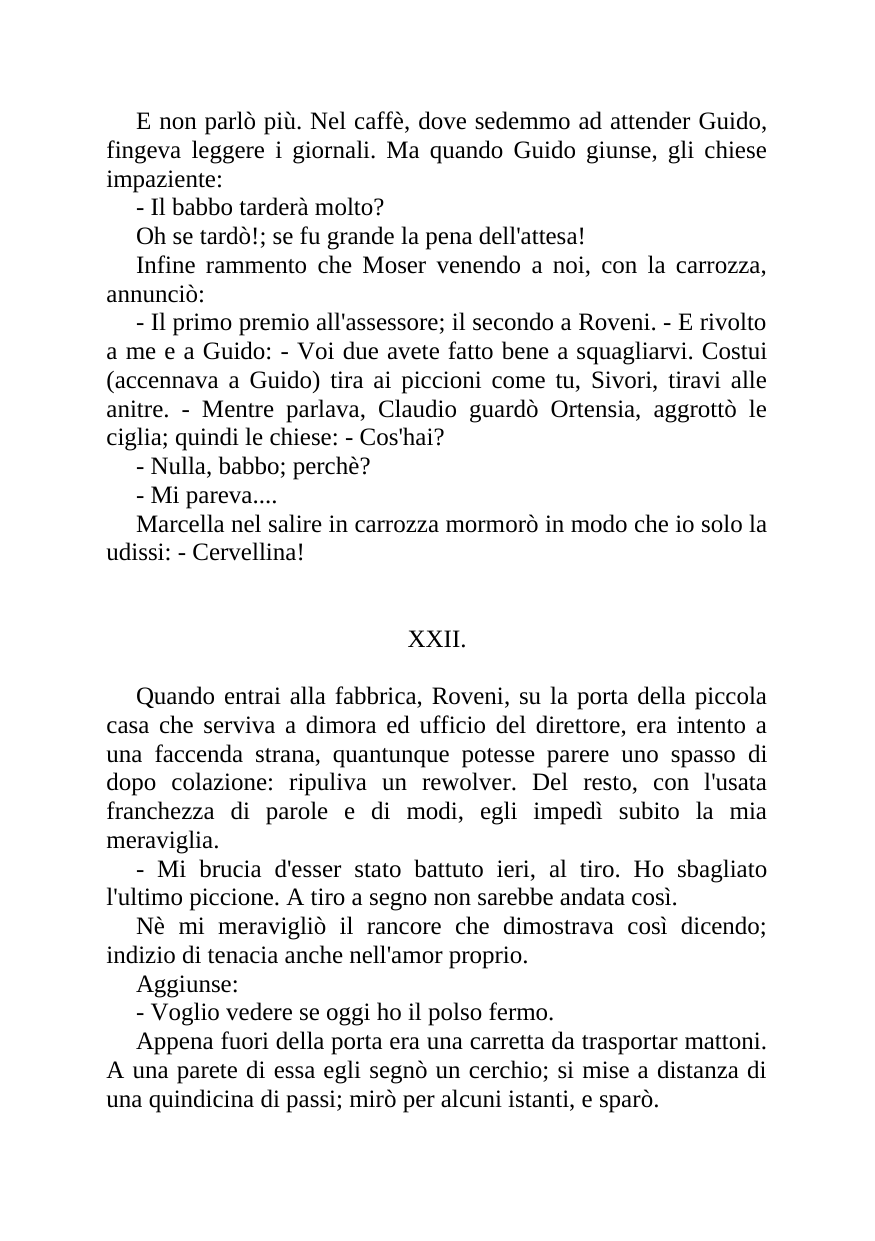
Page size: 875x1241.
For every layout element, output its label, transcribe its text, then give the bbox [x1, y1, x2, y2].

text Nè mi meravigliò il rancore che dimostrava così dicendo; indizio di tenacia anche nell'amor proprio. [106, 911, 768, 969]
text Marcella nel salire in carrozza mormorò in modo che io solo la udissi: - Cervellina! [106, 509, 768, 566]
text Appena fuori della porta era una carretta da trasportar mattoni. A una parete di essa egli segnò un cerchio; si mise a distanza di una quindicina di passi; mirò per alcuni istanti, e sparò. [106, 1026, 768, 1112]
text - Mi brucia d'esser stato battuto ieri, al tiro. Ho sbagliato l'ultimo piccione. A tiro a segno non sarebbe andata così. [106, 854, 768, 911]
text XXII. [106, 624, 768, 652]
text E non parlò più. Nel caffè, dove sedemmo ad attender Guido, fingeva leggere i giornali. Ma quando Guido giunse, gli chiese impaziente: [106, 106, 768, 192]
text Oh se tardò!; se fu grande la pena dell'attesa! [106, 221, 768, 250]
text - Voglio vedere se oggi ho il polso fermo. [106, 997, 768, 1026]
text - Nulla, babbo; perchè? [106, 451, 768, 480]
text - Il babbo tarderà molto? [106, 192, 768, 221]
text Infine rammento che Moser venendo a noi, con la carrozza, annunciò: [106, 250, 768, 307]
text - Mi pareva.... [106, 480, 768, 509]
text - Il primo premio all'assessore; il secondo a Roveni. - E rivolto a me e a Guido: - Voi due avete fatto bene a squagliarvi. Costui (accennava a Guido) tira ai piccioni come tu, Sivori, tiravi alle anitre. - Mentre parlava, Claudio guardò Ortensia, aggrottò le ciglia; quindi le chiese: - Cos'hai? [106, 307, 768, 451]
text Aggiunse: [106, 969, 768, 997]
text Quando entrai alla fabbrica, Roveni, su la porta della piccola casa che serviva a dimora ed ufficio del direttore, era intento a una faccenda strana, quantunque potesse parere uno spasso di dopo colazione: ripuliva un rewolver. Del resto, con l'usata franchezza di parole e di modi, egli impedì subito la mia meraviglia. [106, 681, 768, 854]
